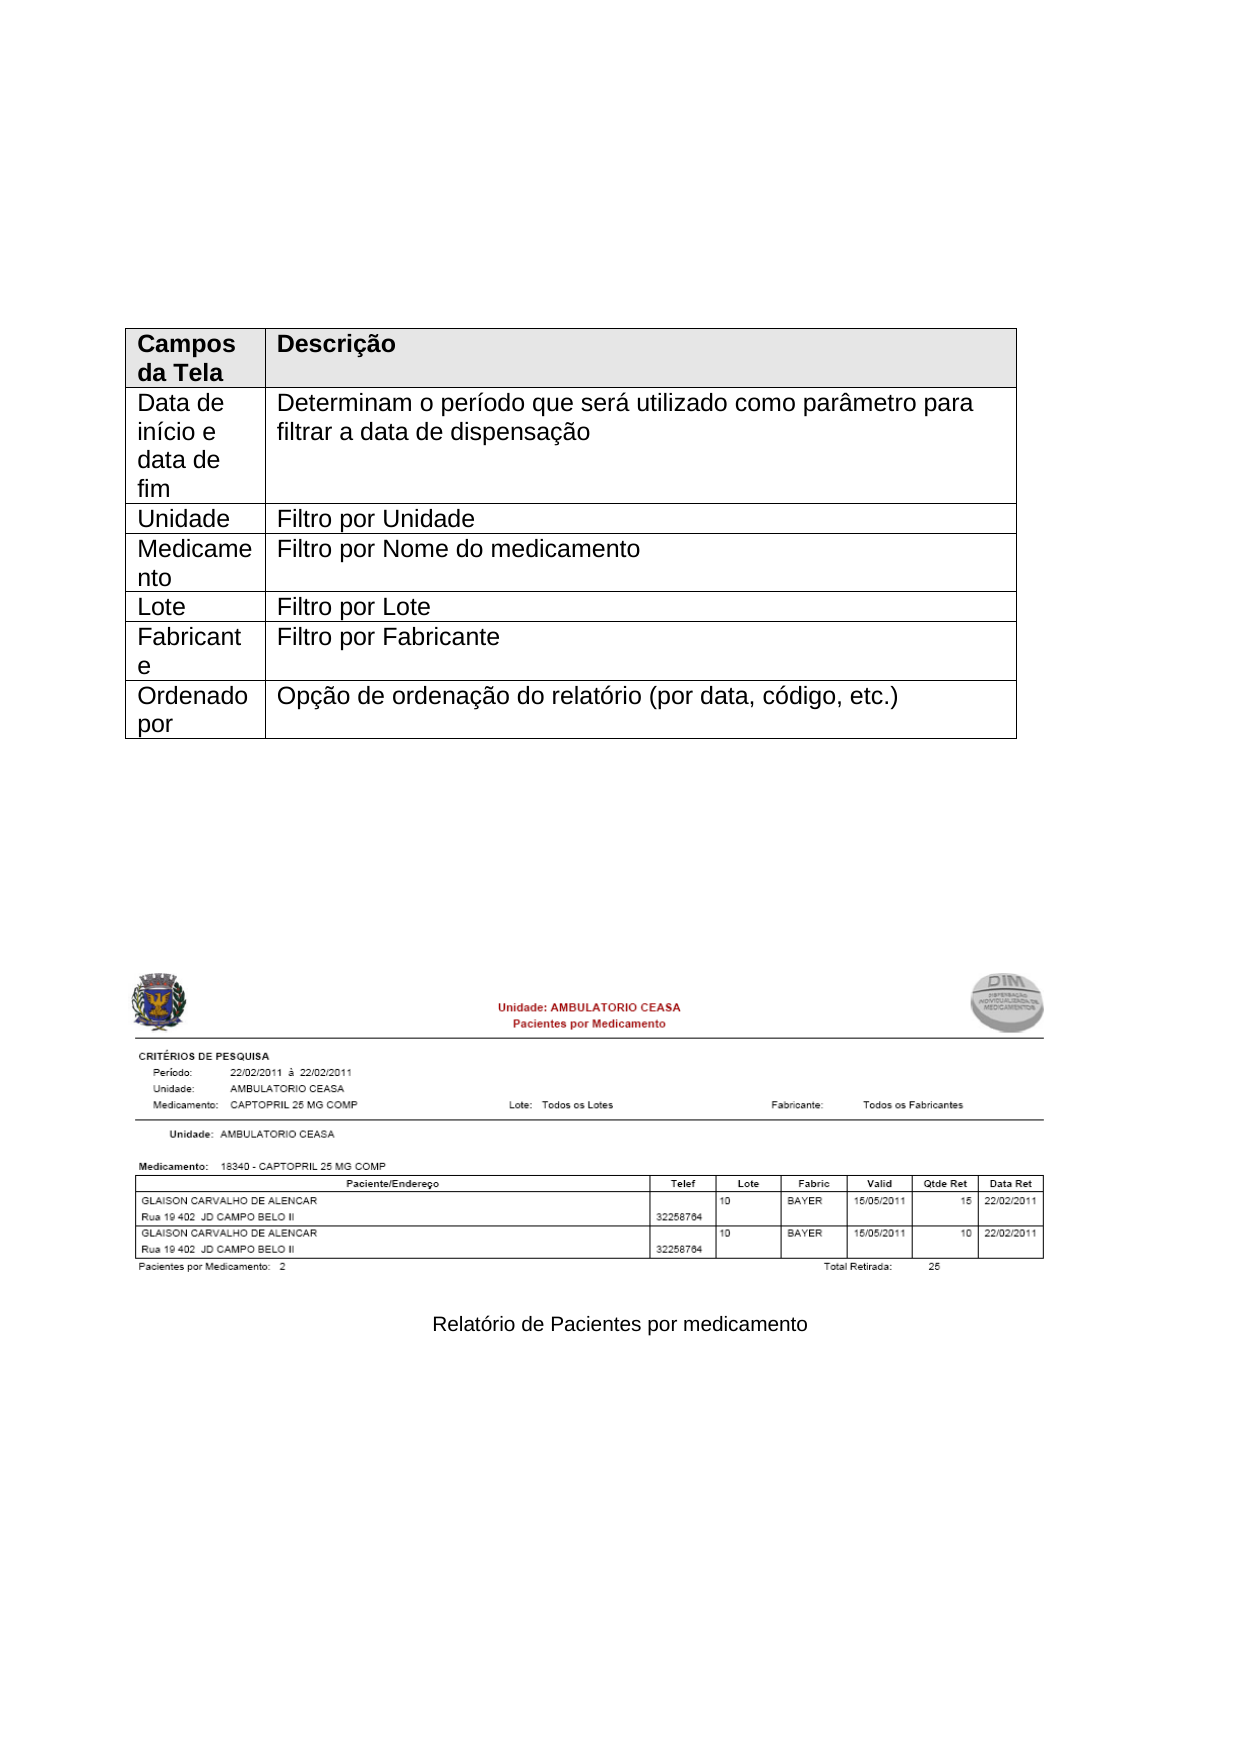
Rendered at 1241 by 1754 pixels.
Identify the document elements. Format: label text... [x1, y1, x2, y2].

table_cell Opção de ordenação do relatório (por data, código, etc.) [266, 681, 1016, 738]
table_cell Filtro por Fabricante [266, 622, 1016, 679]
text Relatório de Pacientes por medicamento [118, 1312, 1122, 1336]
table_cell Fabricante [126, 622, 265, 679]
table_cell Data de início e data de fim [126, 388, 265, 503]
table_cell Determinam o período que será utilizado como parâmetro para filtrar a data de dispensação [266, 388, 1016, 503]
table_cell Unidade [126, 504, 265, 533]
table_cell Medicamento [126, 534, 265, 591]
table_cell Ordenado por [126, 681, 265, 738]
table_cell Filtro por Lote [266, 592, 1016, 621]
picture [127, 970, 1053, 1282]
table_cell Lote [126, 592, 265, 621]
table_header Descrição [266, 329, 1016, 387]
table_cell Filtro por Unidade [266, 504, 1016, 533]
table_header Campos da Tela [126, 329, 265, 387]
table_cell Filtro por Nome do medicamento [266, 534, 1016, 591]
